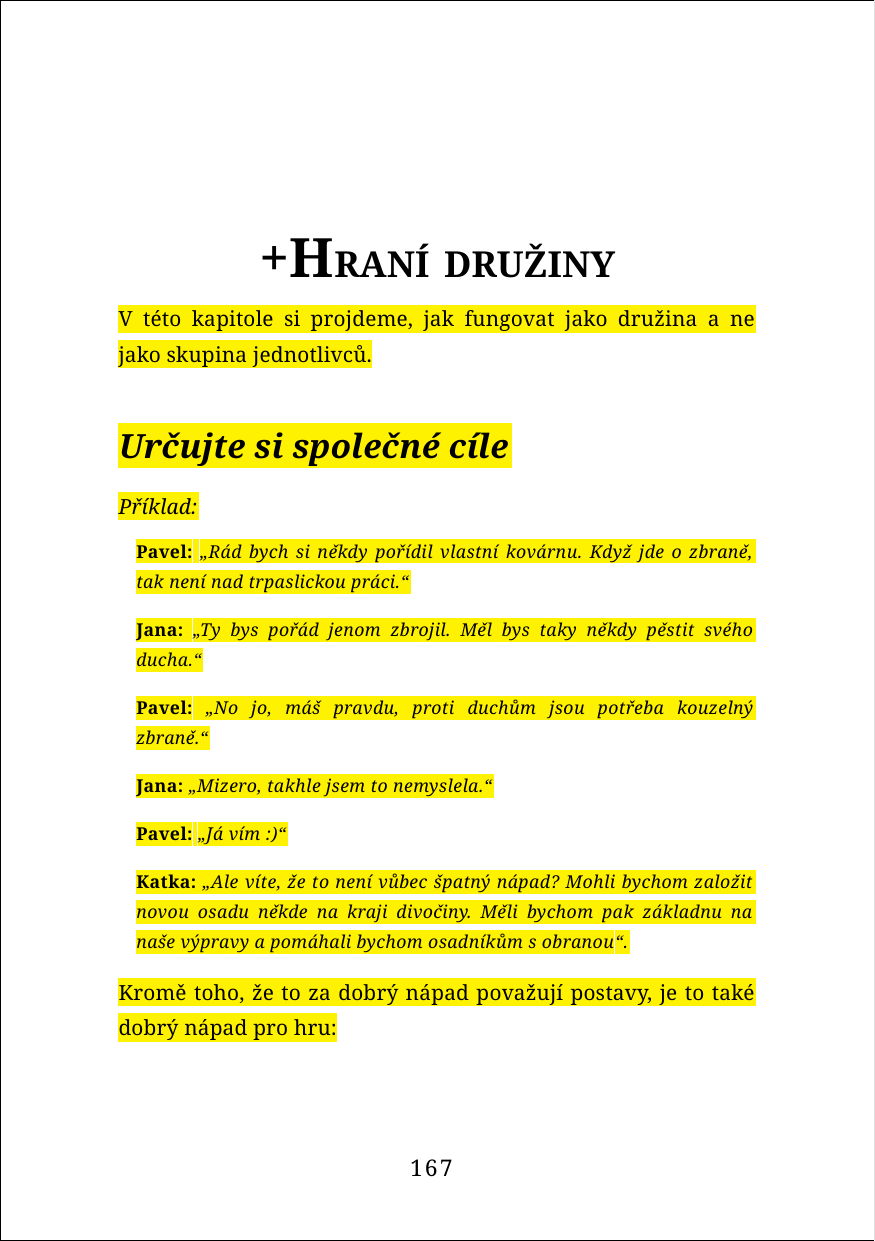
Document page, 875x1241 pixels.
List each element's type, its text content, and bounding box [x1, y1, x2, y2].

text Příklad: [118, 492, 756, 520]
text Pavel: „Já vím :)“ [136, 822, 756, 846]
text Pavel: „No jo, máš pravdu, proti duchům jsou potřeba kouzelný zbraně.“ [136, 696, 756, 750]
text Jana: „Mizero, takhle jsem to nemyslela.“ [136, 774, 756, 798]
text V této kapitole si projdeme, jak fungovat jako družina a ne jako skupina jednotlivců. [118, 304, 756, 368]
text Katka: „Ale víte, že to není vůbec špatný nápad? Mohli bychom založit novou osadu někde na kraji divočiny. Měli bychom pak základnu na naše výpravy a pomáhali bychom osadníkům s obranou“. [136, 869, 756, 954]
text Pavel: „Rád bych si někdy pořídil vlastní kovárnu. Když jde o zbraně, tak není nad trpaslickou práci.“ [136, 539, 756, 594]
text Kromě toho, že to za dobrý nápad považují postavy, je to také dobrý nápad pro hru: [118, 978, 756, 1042]
text Jana: „Ty bys pořád jenom zbrojil. Měl bys taky někdy pěstit svého ducha.“ [136, 617, 756, 672]
subtitle Určujte si společné cíle [118, 423, 756, 468]
subtitle +Hraní družiny [118, 219, 756, 293]
